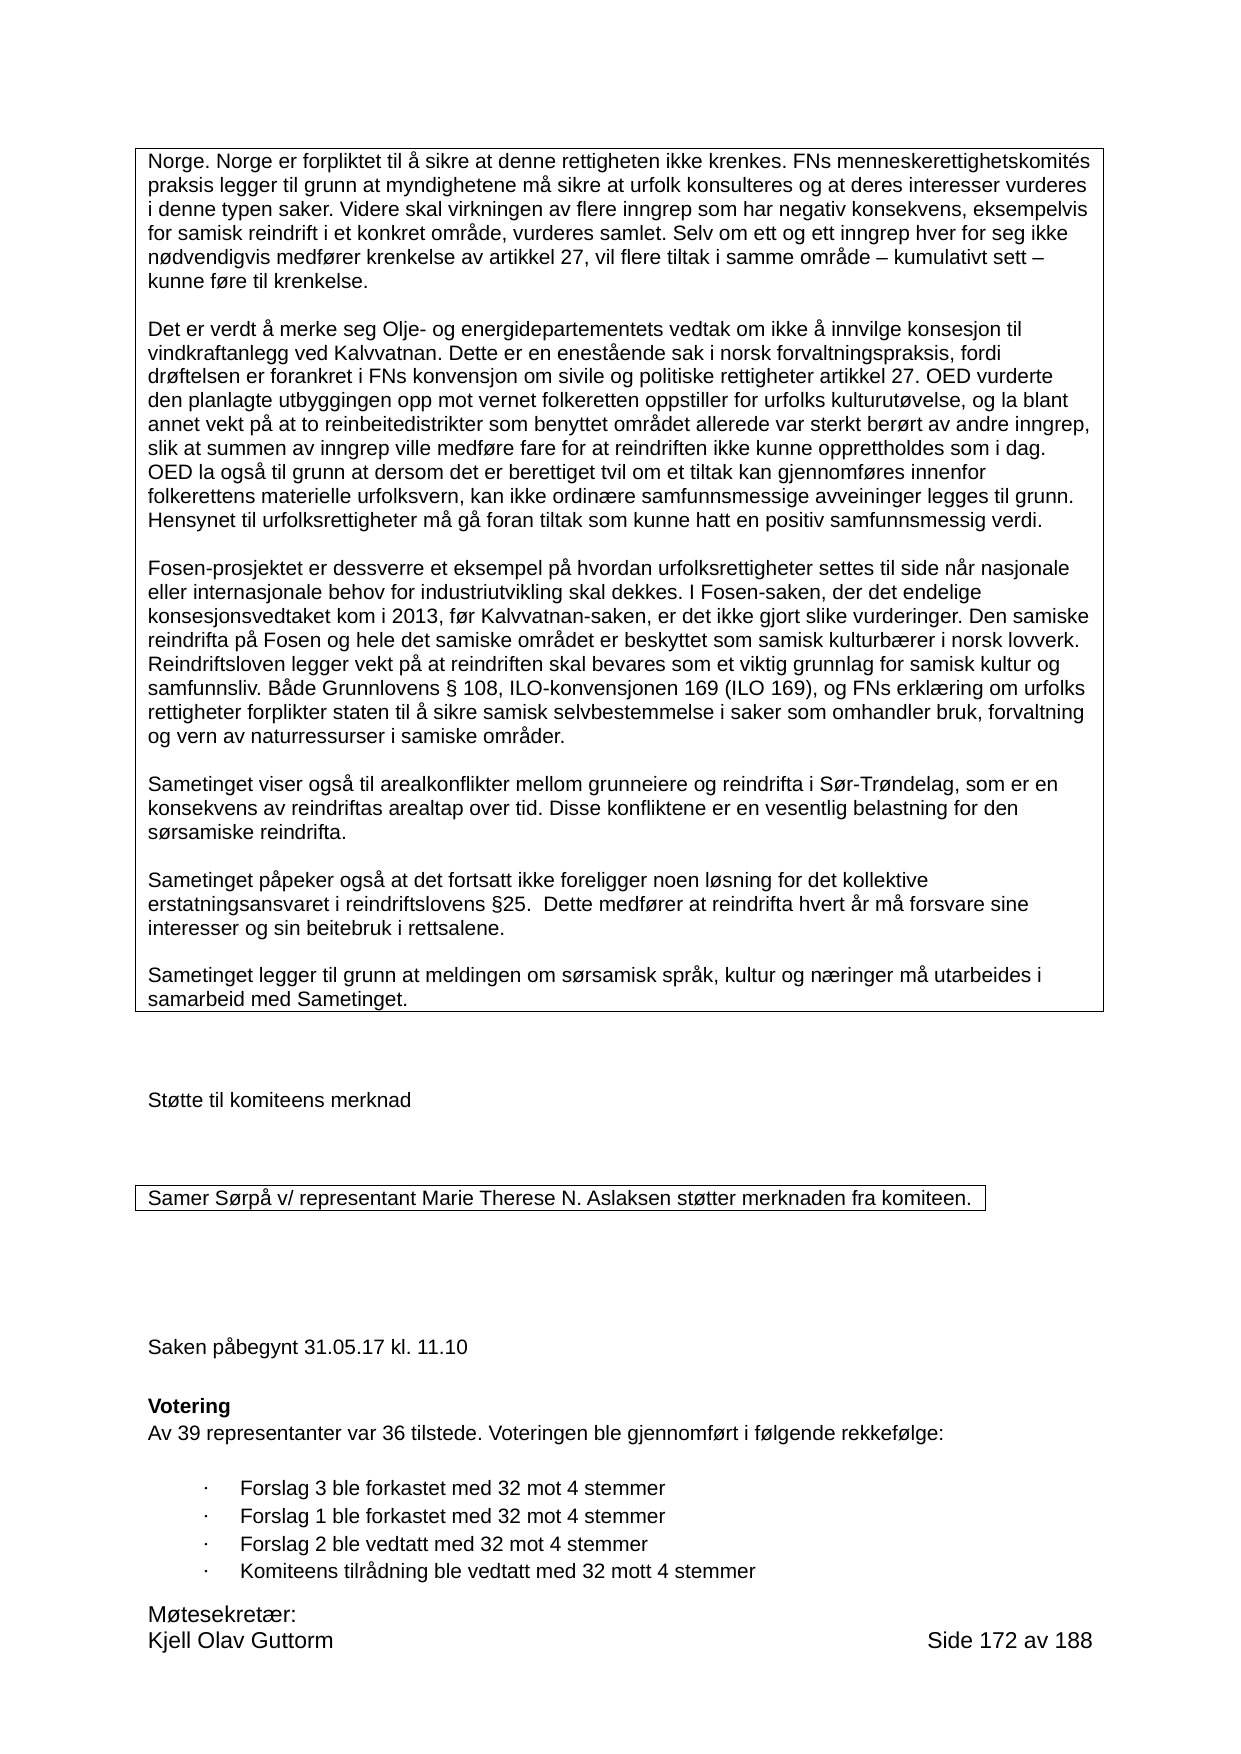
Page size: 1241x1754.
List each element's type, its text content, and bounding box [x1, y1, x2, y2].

table_header Saken påbegynt 31.05.17 kl. 11.10 Votering Av 39 representanter var 36 tilstede. Voteringen ble gjennomført i følgende rekkefølge: Forslag 3 ble forkastet med 32 mot 4 stemmer Forslag 1 ble forkastet med 32 mot 4 stemmer Forslag 2 ble vedtatt med 32 mot 4 stemmer Komiteens tilrådning ble vedtatt med 32 mott 4 stemmer [136, 1335, 958, 1583]
table_header Samer Sørpå v/ representant Marie Therese N. Aslaksen støtter merknaden fra komiteen. [136, 1186, 985, 1210]
text Støtte til komiteens merknad [148, 1088, 1093, 1112]
table_header Norge. Norge er forpliktet til å sikre at denne rettigheten ikke krenkes. FNs menneskerettighetskomités praksis legger til grunn at myndighetene må sikre at urfolk konsulteres og at deres interesser vurderes i denne typen saker. Videre skal virkningen av flere inngrep som har negativ konsekvens, eksempelvis for samisk reindrift i et konkret område, vurderes samlet. Selv om ett og ett inngrep hver for seg ikke nødvendigvis medfører krenkelse av artikkel 27, vil flere tiltak i samme område – kumulativt sett – kunne føre til krenkelse. Det er verdt å merke seg Olje- og energidepartementets vedtak om ikke å innvilge konsesjon til vindkraftanlegg ved Kalvvatnan. Dette er en enestående sak i norsk forvaltningspraksis, fordi drøftelsen er forankret i FNs konvensjon om sivile og politiske rettigheter artikkel 27. OED vurderte den planlagte utbyggingen opp mot vernet folkeretten oppstiller for urfolks kulturutøvelse, og la blant annet vekt på at to reinbeitedistrikter som benyttet området allerede var sterkt berørt av andre inngrep, slik at summen av inngrep ville medføre fare for at reindriften ikke kunne opprettholdes som i dag. OED la også til grunn at dersom det er berettiget tvil om et tiltak kan gjennomføres innenfor folkerettens materielle urfolksvern, kan ikke ordinære samfunnsmessige avveininger legges til grunn. Hensynet til urfolksrettigheter må gå foran tiltak som kunne hatt en positiv samfunnsmessig verdi. Fosen-prosjektet er dessverre et eksempel på hvordan urfolksrettigheter settes til side når nasjonale eller internasjonale behov for industriutvikling skal dekkes. I Fosen-saken, der det endelige konsesjonsvedtaket kom i 2013, før Kalvvatnan-saken, er det ikke gjort slike vurderinger. Den samiske reindrifta på Fosen og hele det samiske området er beskyttet som samisk kulturbærer i norsk lovverk. Reindriftsloven legger vekt på at reindriften skal bevares som et viktig grunnlag for samisk kultur og samfunnsliv. Både Grunnlovens § 108, ILO-konvensjonen 169 (ILO 169), og FNs erklæring om urfolks rettigheter forplikter staten til å sikre samisk selvbestemmelse i saker som omhandler bruk, forvaltning og vern av naturressurser i samiske områder. Sametinget viser også til arealkonflikter mellom grunneiere og reindrifta i Sør-Trøndelag, som er en konsekvens av reindriftas arealtap over tid. Disse konfliktene er en vesentlig belastning for den sørsamiske reindrifta. Sametinget påpeker også at det fortsatt ikke foreligger noen løsning for det kollektive erstatningsansvaret i reindriftslovens §25. Dette medfører at reindrifta hvert år må forsvare sine interesser og sin beitebruk i rettsalene. Sametinget legger til grunn at meldingen om sørsamisk språk, kultur og næringer må utarbeides i samarbeid med Sametinget. [136, 149, 1103, 1011]
